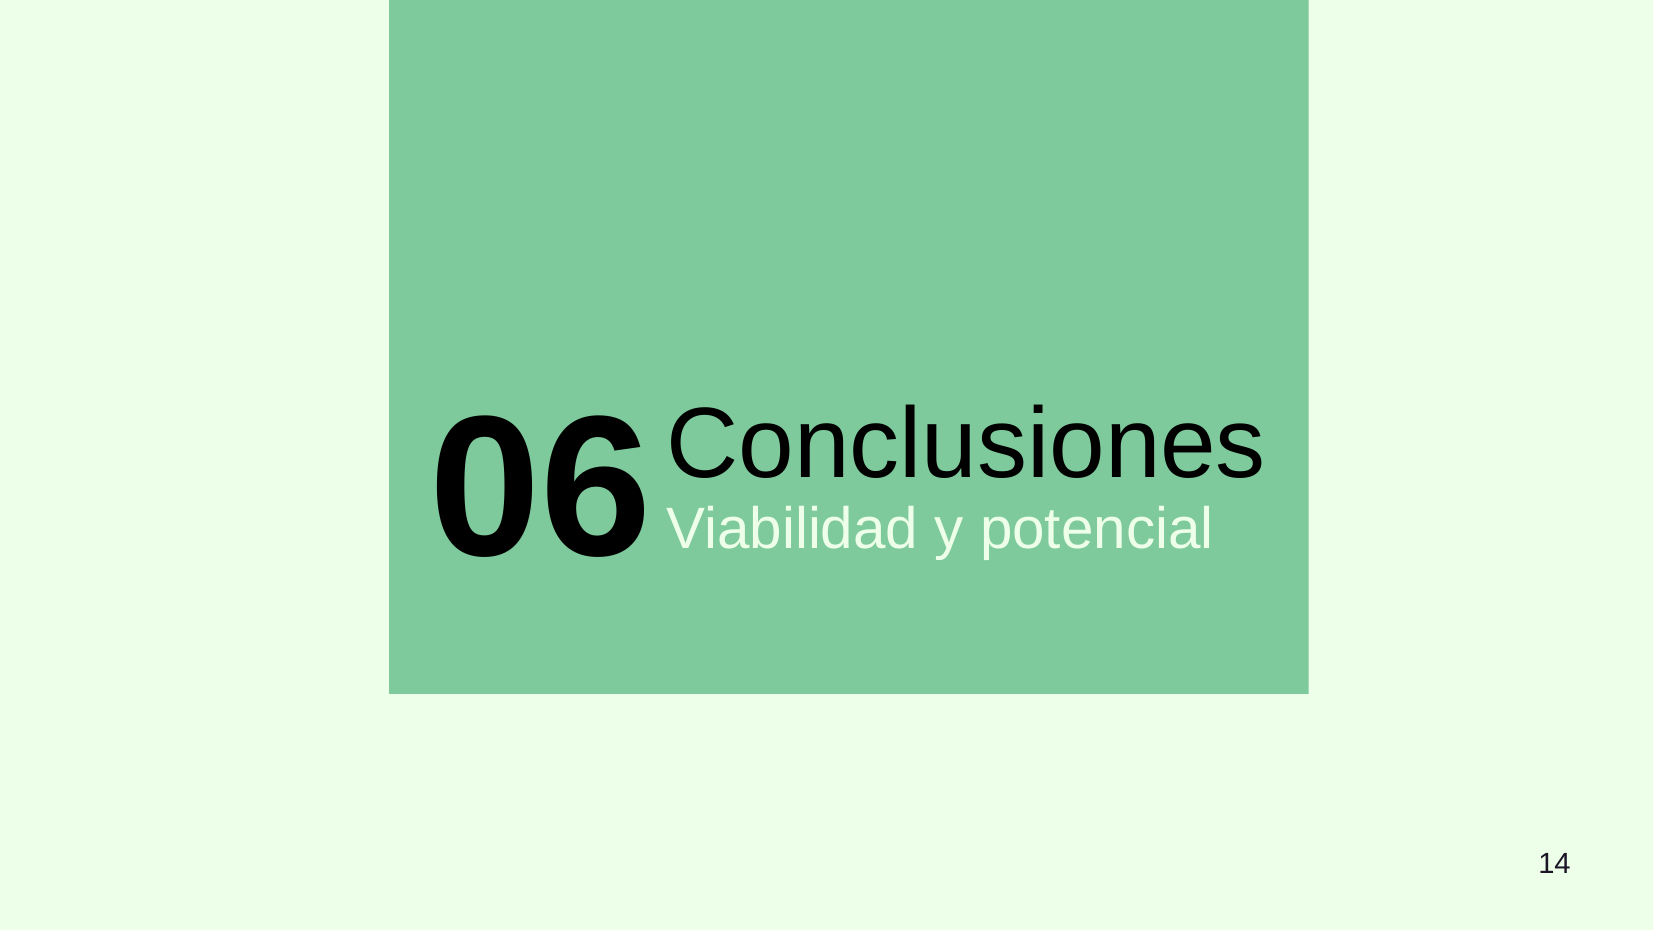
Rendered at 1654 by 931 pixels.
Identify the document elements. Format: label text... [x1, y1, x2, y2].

text_box [389, 0, 1309, 694]
text_box 06 [414, 366, 667, 606]
text_box Viabilidad y potencial [666, 463, 1262, 594]
subtitle Conclusiones [666, 331, 1309, 555]
